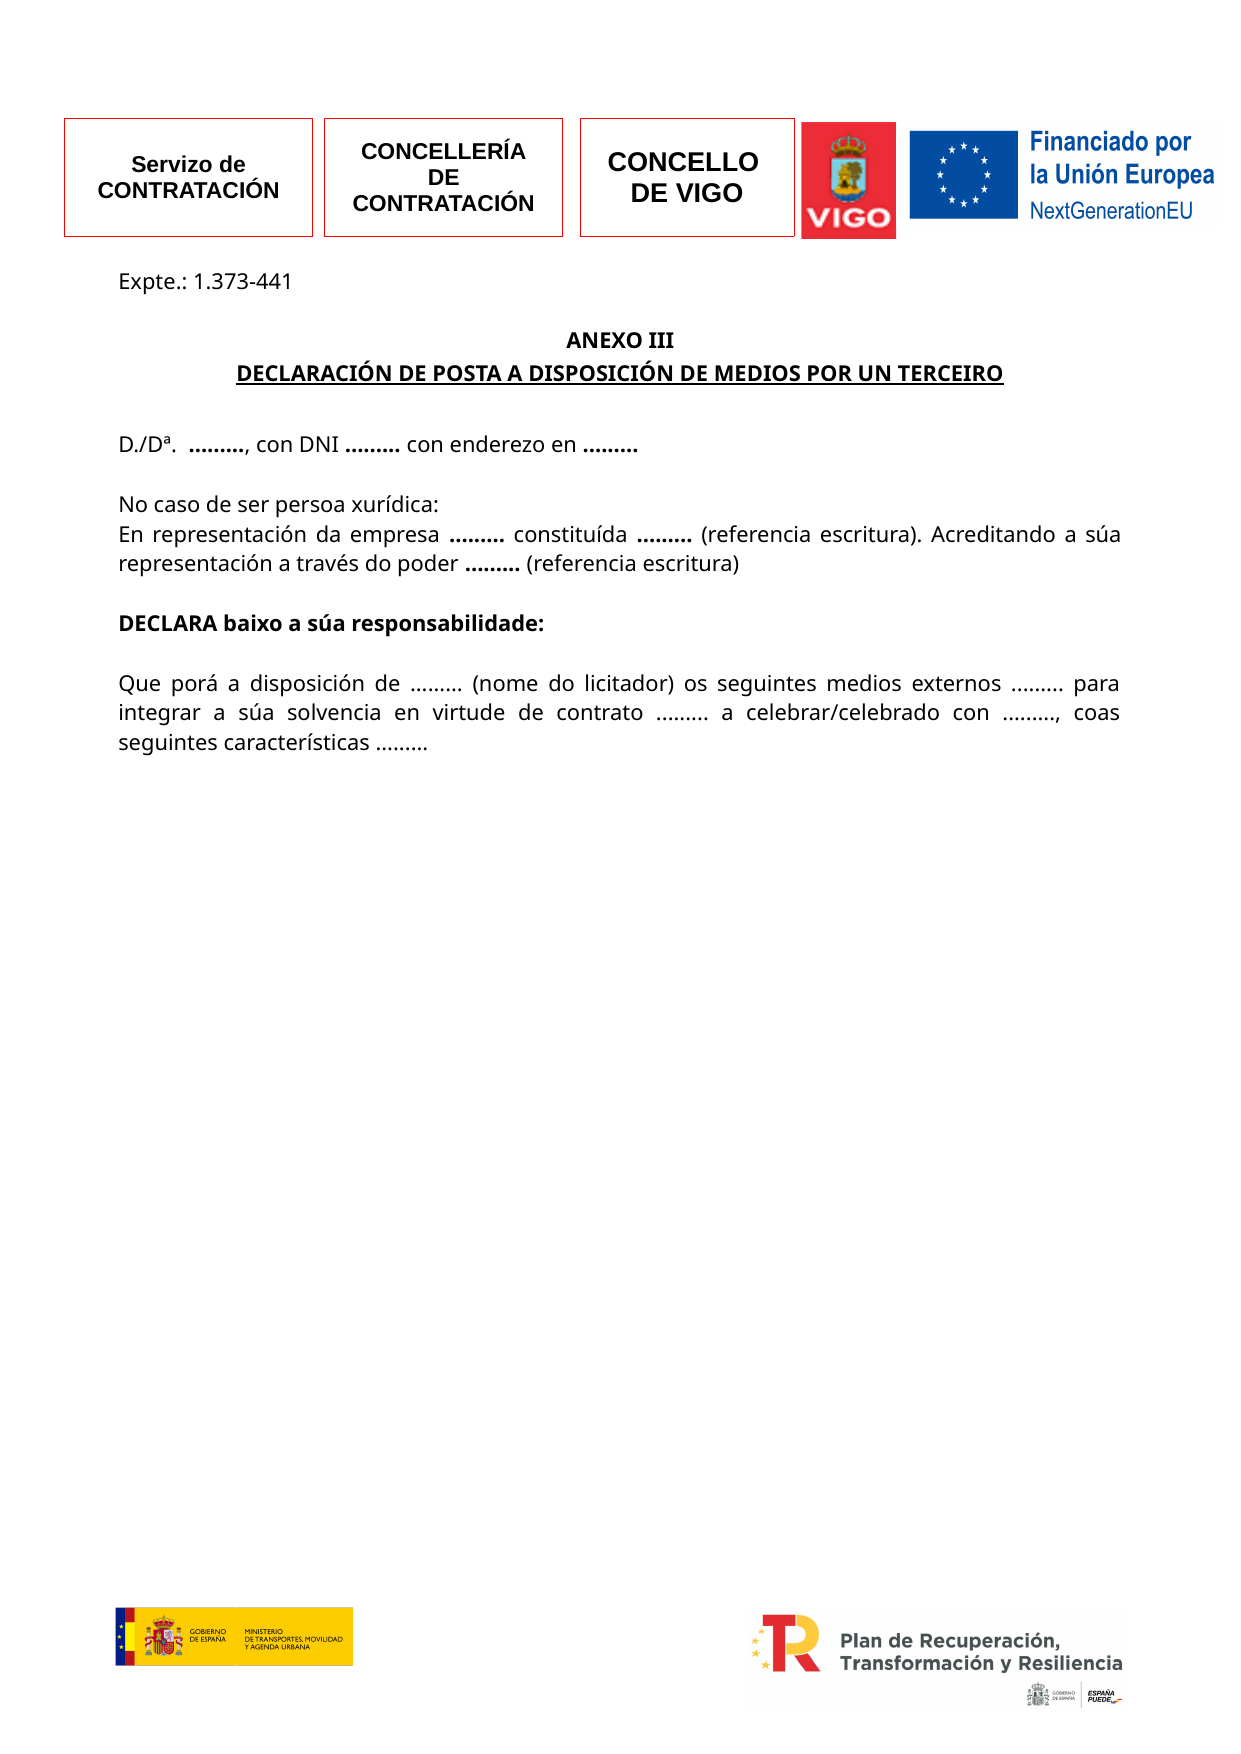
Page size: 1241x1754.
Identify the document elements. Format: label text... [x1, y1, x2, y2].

text En representación da empresa ......... constituída ......... (referencia escritura). Acreditando a súa representación a través do poder ......... (referencia escritura) [118, 519, 1122, 578]
text ANEXO III [118, 325, 1122, 355]
text Que porá a disposición de ......... (nome do licitador) os seguintes medios externos ......... para integrar a súa solvencia en virtude de contrato ......... a celebrar/celebrado con ........., coas seguintes características ......... [118, 668, 1122, 757]
text DECLARACIÓN DE POSTA A DISPOSICIÓN DE MEDIOS POR UN TERCEIRO [118, 358, 1122, 388]
picture [114, 1607, 354, 1667]
picture [747, 1611, 1125, 1709]
picture [801, 122, 1221, 239]
text No caso de ser persoa xurídica: [118, 489, 1122, 519]
text DECLARA baixo a súa responsabilidade: [118, 608, 1122, 638]
text D./Dª. ........., con DNI ......... con enderezo en ......... [118, 429, 1122, 459]
